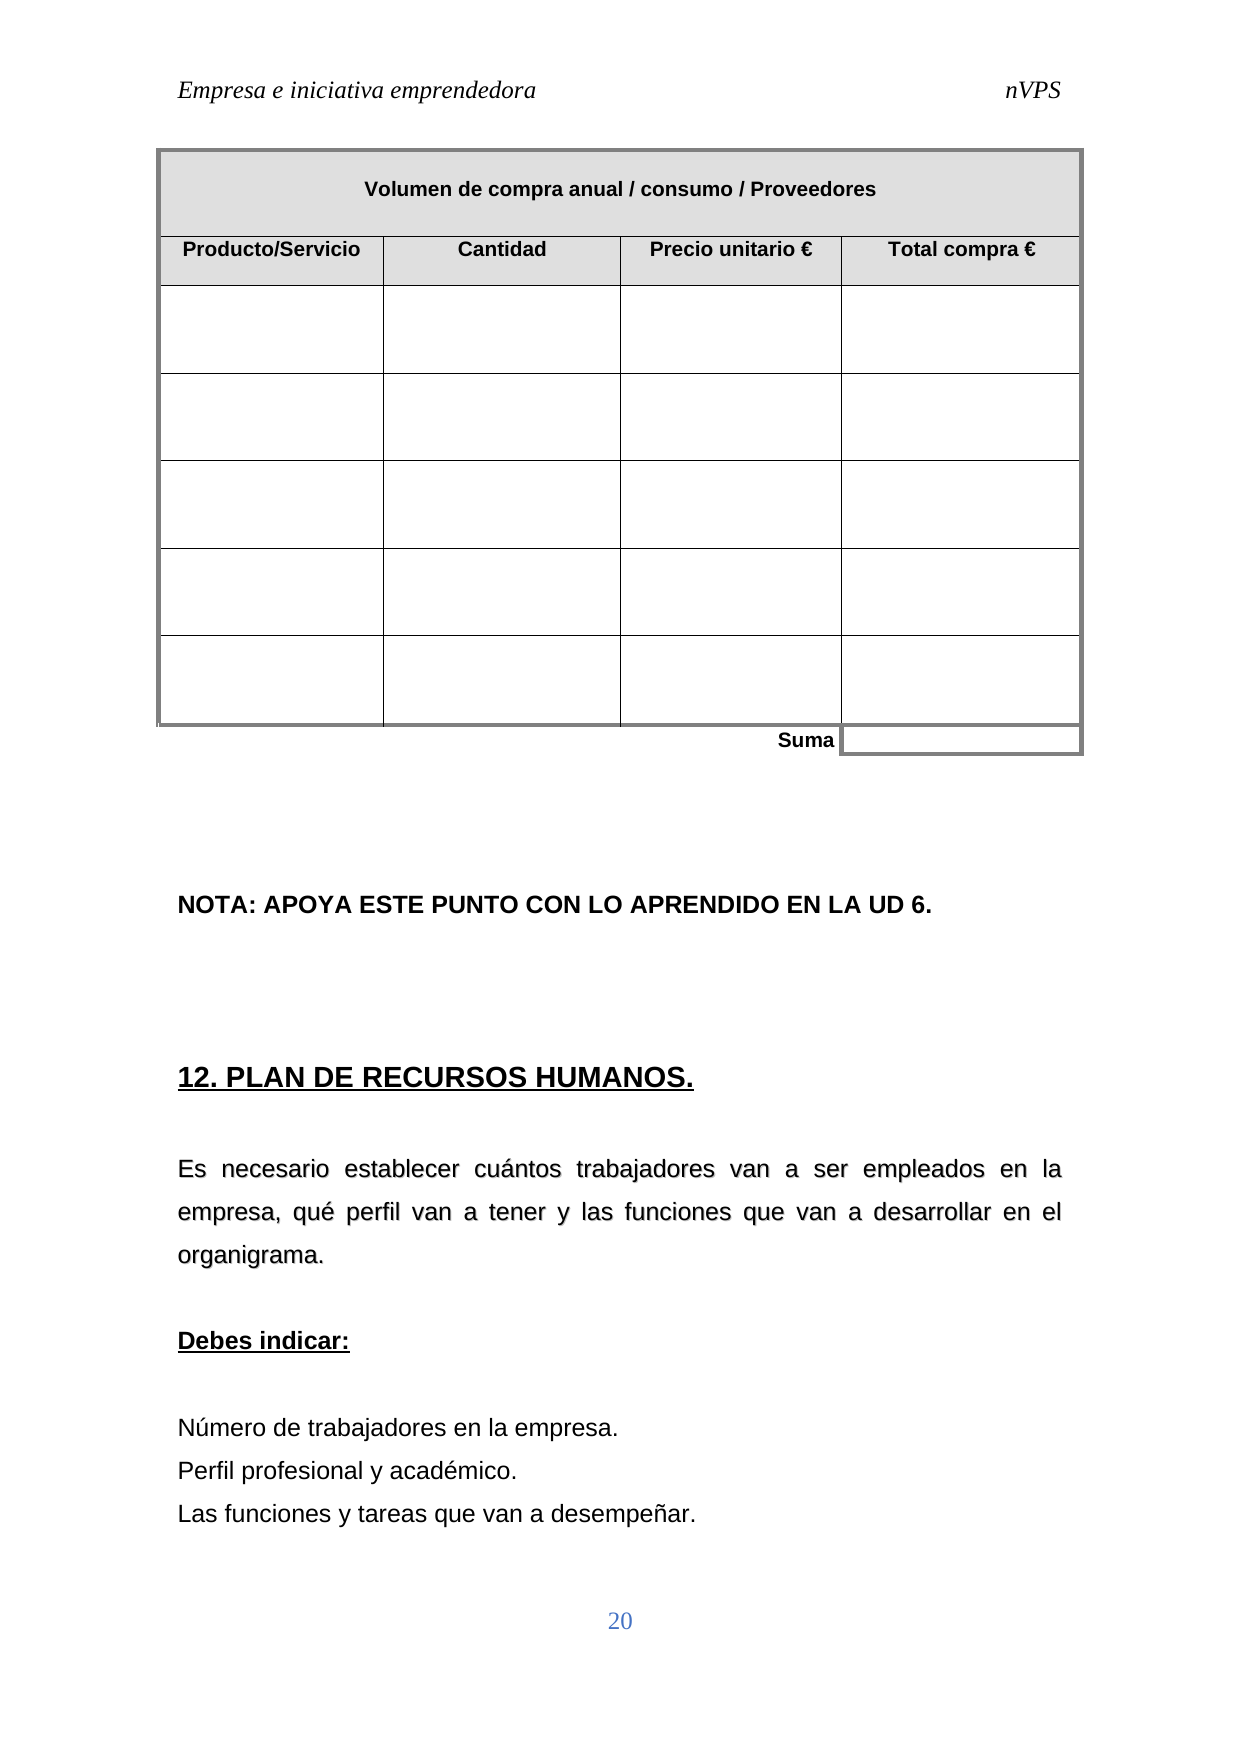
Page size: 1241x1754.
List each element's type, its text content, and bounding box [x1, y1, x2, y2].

table_cell [621, 461, 841, 548]
text Debes indicar: [177, 1326, 1063, 1355]
table_cell [842, 549, 1079, 635]
text Es necesario establecer cuántos trabajadores van a ser empleados en la empresa, qué perfil van a tener y las funciones que van a desarrollar en el organigrama. [177, 1154, 1063, 1269]
table_cell [161, 286, 383, 373]
table_cell Suma [159, 727, 839, 751]
table_cell [842, 286, 1079, 373]
table_cell [384, 286, 620, 373]
table_cell [384, 636, 620, 723]
table_cell [161, 461, 383, 548]
table_cell [621, 549, 841, 635]
table_cell Producto/Servicio [161, 237, 383, 285]
table_cell [842, 374, 1079, 460]
text 12. PLAN DE RECURSOS HUMANOS. [177, 1060, 1063, 1094]
text Perfil profesional y académico. [177, 1456, 1063, 1484]
table_cell [621, 286, 841, 373]
table_cell [842, 461, 1079, 548]
table_cell Precio unitario € [621, 237, 841, 285]
text Las funciones y tareas que van a desempeñar. [177, 1499, 1063, 1527]
table_cell [384, 549, 620, 635]
table_cell [842, 636, 1079, 723]
table_cell [621, 374, 841, 460]
table_header Volumen de compra anual / consumo / Proveedores [161, 152, 1079, 236]
table_cell [161, 636, 383, 723]
table_cell [621, 636, 841, 723]
table_cell Total compra € [842, 237, 1079, 285]
table_cell [161, 374, 383, 460]
table_cell Cantidad [384, 237, 620, 285]
table_cell [161, 549, 383, 635]
table_cell [384, 461, 620, 548]
text Número de trabajadores en la empresa. [177, 1412, 1063, 1441]
text NOTA: APOYA ESTE PUNTO CON LO APRENDIDO EN LA UD 6. [177, 890, 1063, 919]
table_cell [844, 727, 1079, 751]
table_cell [384, 374, 620, 460]
